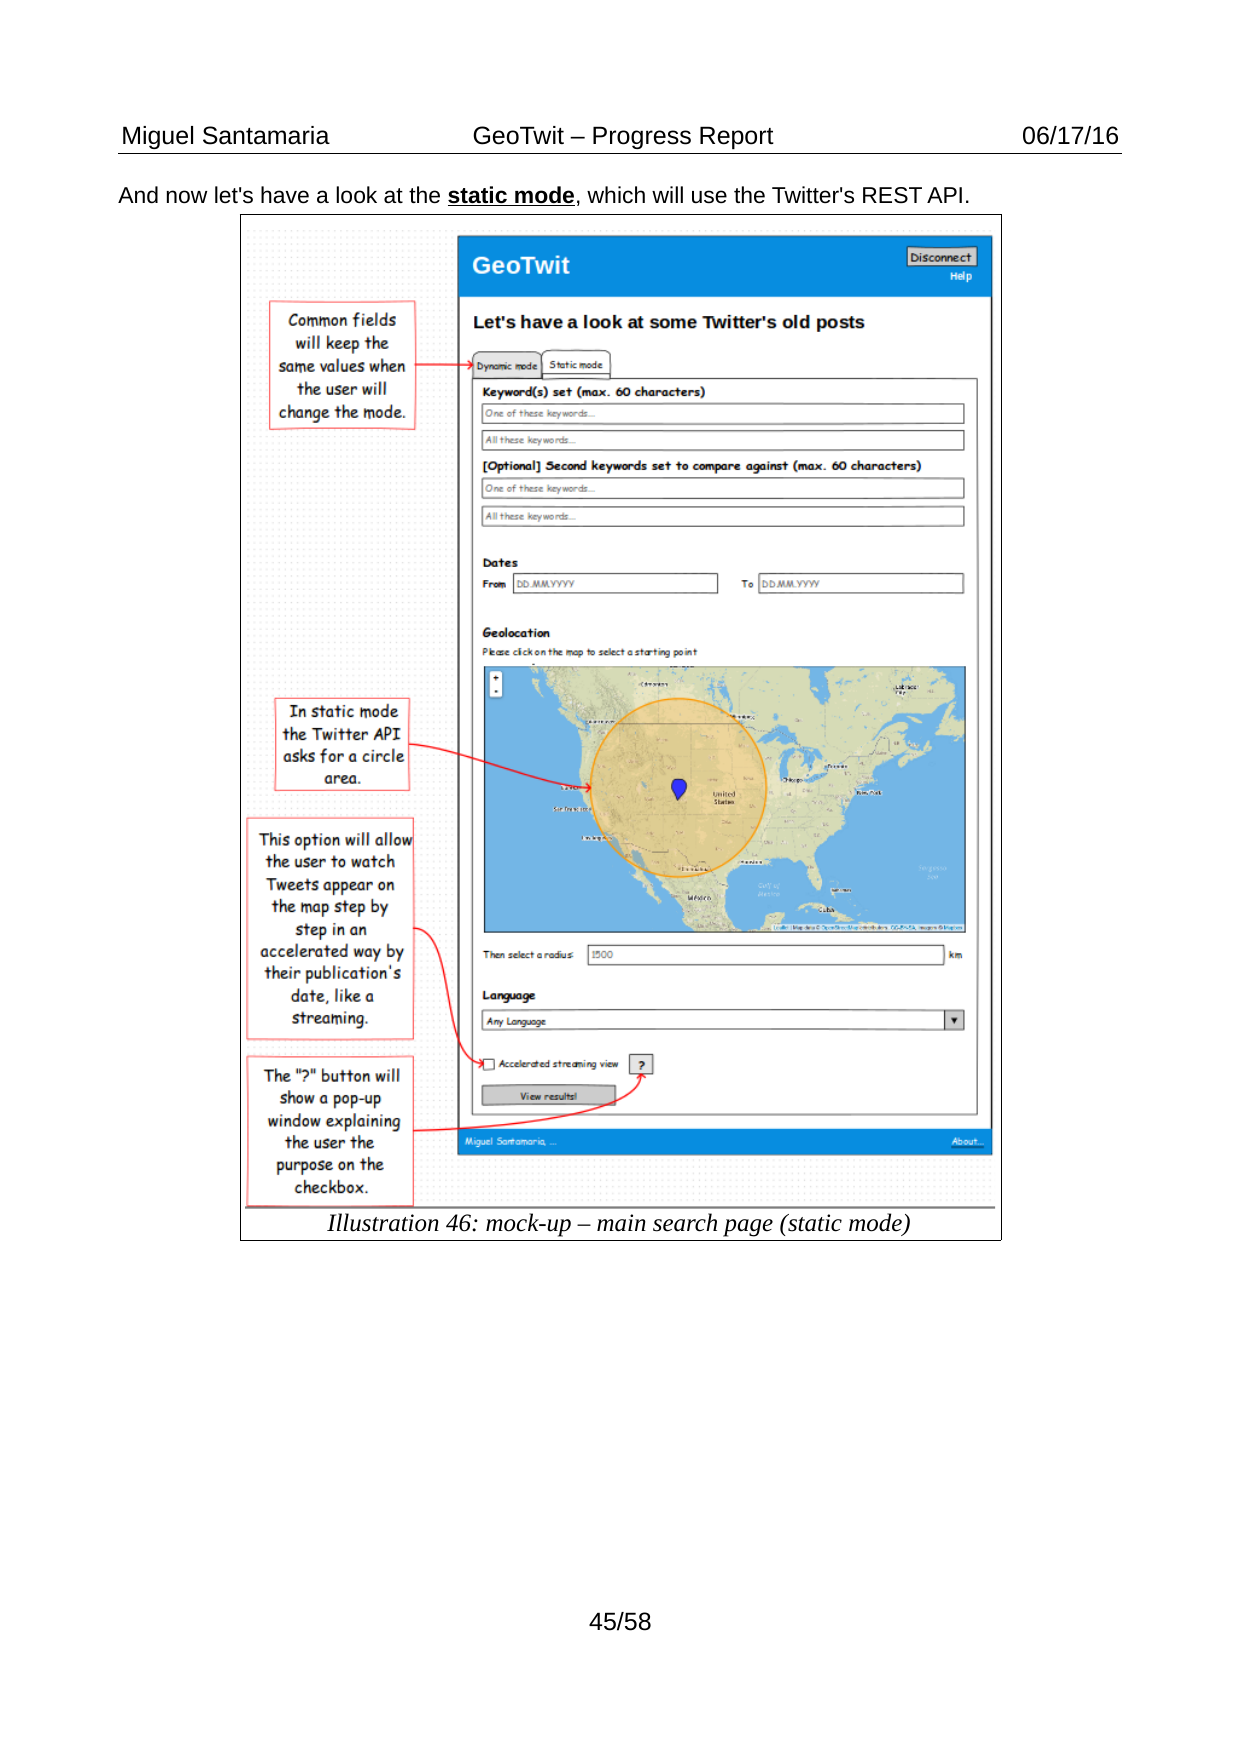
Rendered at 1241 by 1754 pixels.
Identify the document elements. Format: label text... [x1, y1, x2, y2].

text Illustration 46: mock-up – main search page (static mode) [242, 1209, 998, 1237]
text And now let's have a look at the static mode, which will use the Twitter's REST API. [118, 182, 1122, 209]
picture [245, 229, 996, 1209]
